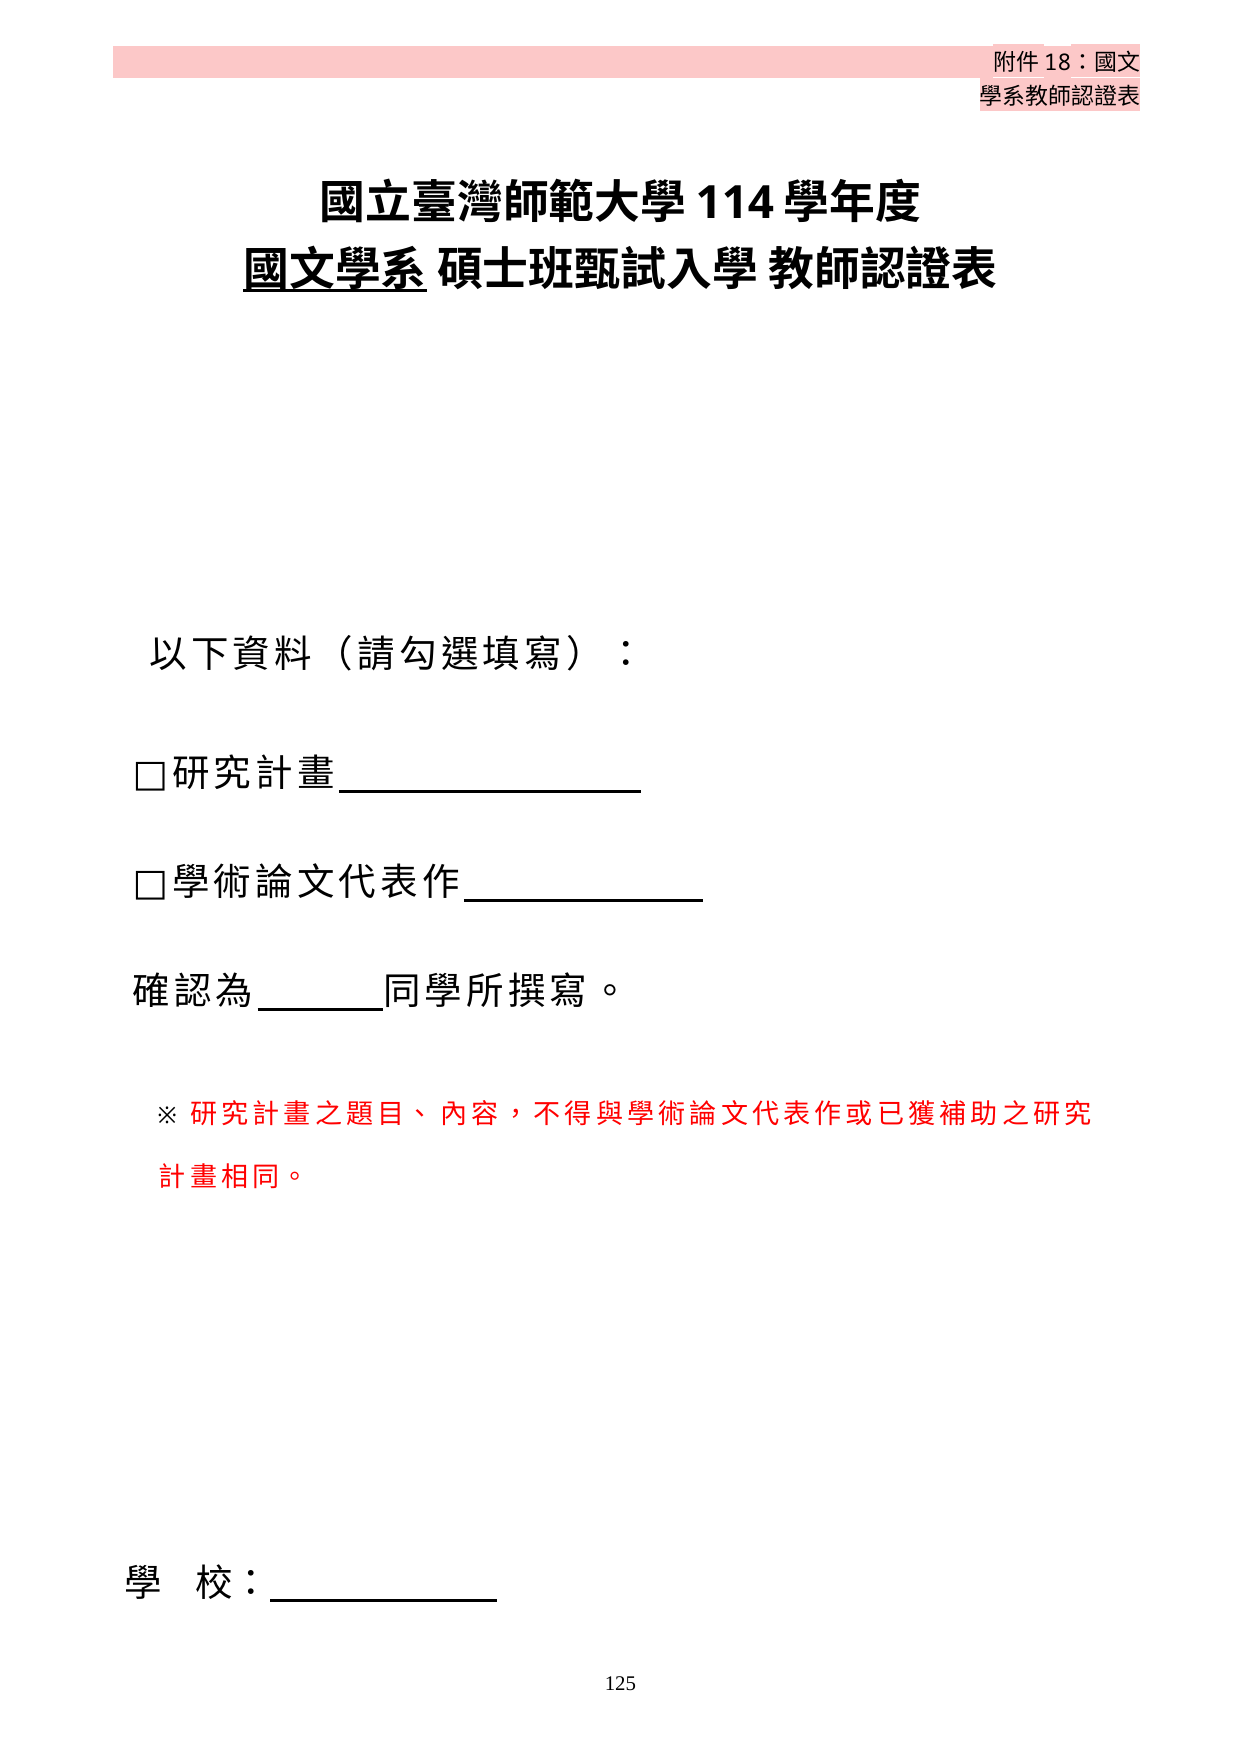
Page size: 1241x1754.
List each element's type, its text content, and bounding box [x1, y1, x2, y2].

text □研究計畫 [104, 743, 1136, 798]
text ※研究計畫之題目、內容，不得與學術論文代表作或已獲補助之研究計畫相同。 [154, 1070, 1109, 1195]
text 以下資料（請勾選填寫）： [104, 618, 1136, 681]
text 確認為 同學所撰寫。 [104, 961, 1136, 1016]
text □學術論文代表作 [104, 852, 1136, 907]
text 國立臺灣師範大學114學年度 [104, 166, 1136, 232]
text 學 校： [104, 1552, 1136, 1607]
text 國文學系 碩士班甄試入學 教師認證表 [104, 232, 1136, 299]
